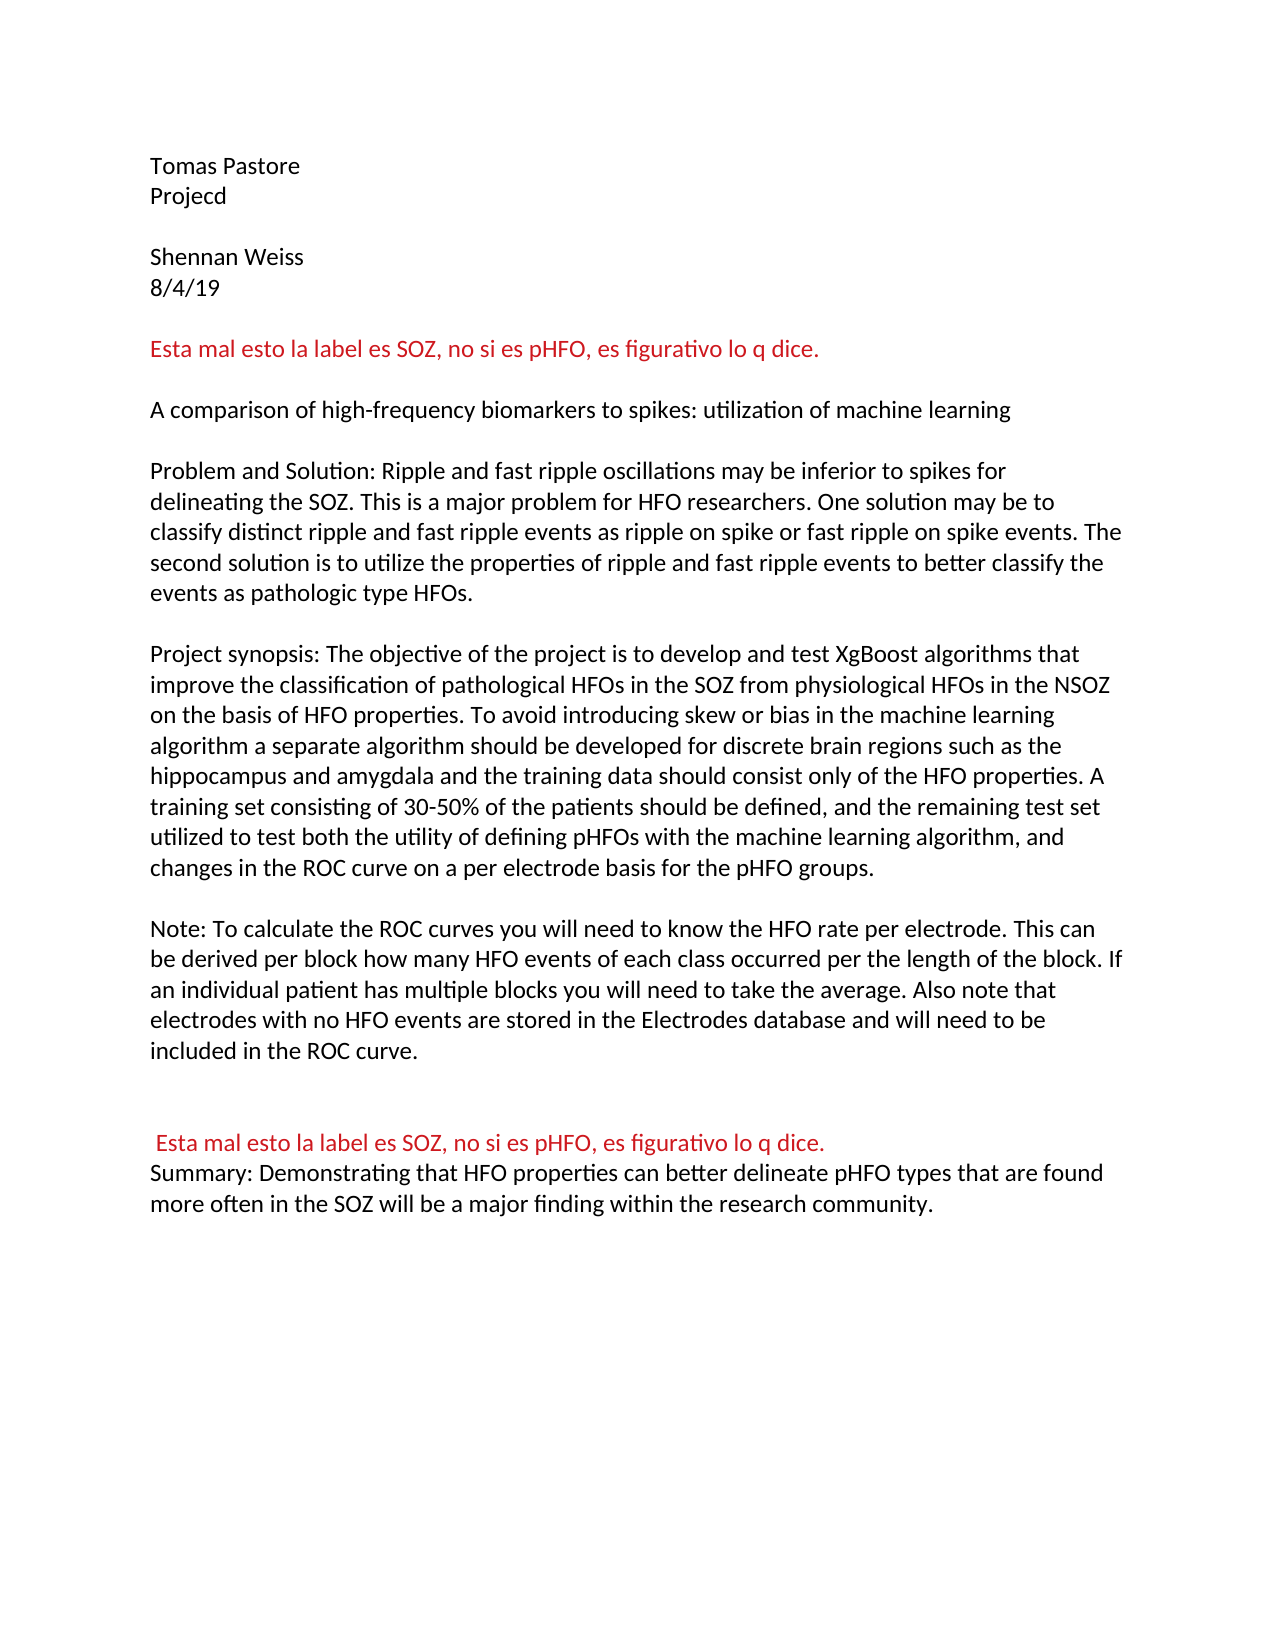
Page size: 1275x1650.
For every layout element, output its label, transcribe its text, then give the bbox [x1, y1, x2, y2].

text Project synopsis: The objective of the project is to develop and test XgBoost algorithms that improve the classification of pathological HFOs in the SOZ from physiological HFOs in the NSOZ on the basis of HFO properties. To avoid introducing skew or bias in the machine learning algorithm a separate algorithm should be developed for discrete brain regions such as the hippocampus and amygdala and the training data should consist only of the HFO properties. A training set consisting of 30-50% of the patients should be defined, and the remaining test set utilized to test both the utility of defining pHFOs with the machine learning algorithm, and changes in the ROC curve on a per electrode basis for the pHFO groups. [150, 638, 1125, 882]
text Summary: Demonstrating that HFO properties can better delineate pHFO types that are found more often in the SOZ will be a major finding within the research community. [150, 1157, 1125, 1218]
text Note: To calculate the ROC curves you will need to know the HFO rate per electrode. This can be derived per block how many HFO events of each class occurred per the length of the block. If an individual patient has multiple blocks you will need to take the average. Also note that electrodes with no HFO events are stored in the Electrodes database and will need to be included in the ROC curve. [150, 913, 1125, 1066]
text 8/4/19 [150, 272, 1125, 303]
text Projecd [150, 181, 1125, 211]
text Shennan Weiss [150, 242, 1125, 272]
text Problem and Solution: Ripple and fast ripple oscillations may be inferior to spikes for delineating the SOZ. This is a major problem for HFO researchers. One solution may be to classify distinct ripple and fast ripple events as ripple on spike or fast ripple on spike events. The second solution is to utilize the properties of ripple and fast ripple events to better classify the events as pathologic type HFOs. [150, 455, 1125, 608]
text Esta mal esto la label es SOZ, no si es pHFO, es figurativo lo q dice. [150, 333, 1125, 364]
text Esta mal esto la label es SOZ, no si es pHFO, es figurativo lo q dice. [150, 1127, 1125, 1157]
text Tomas Pastore [150, 150, 1125, 181]
text A comparison of high-frequency biomarkers to spikes: utilization of machine learning [150, 394, 1125, 425]
